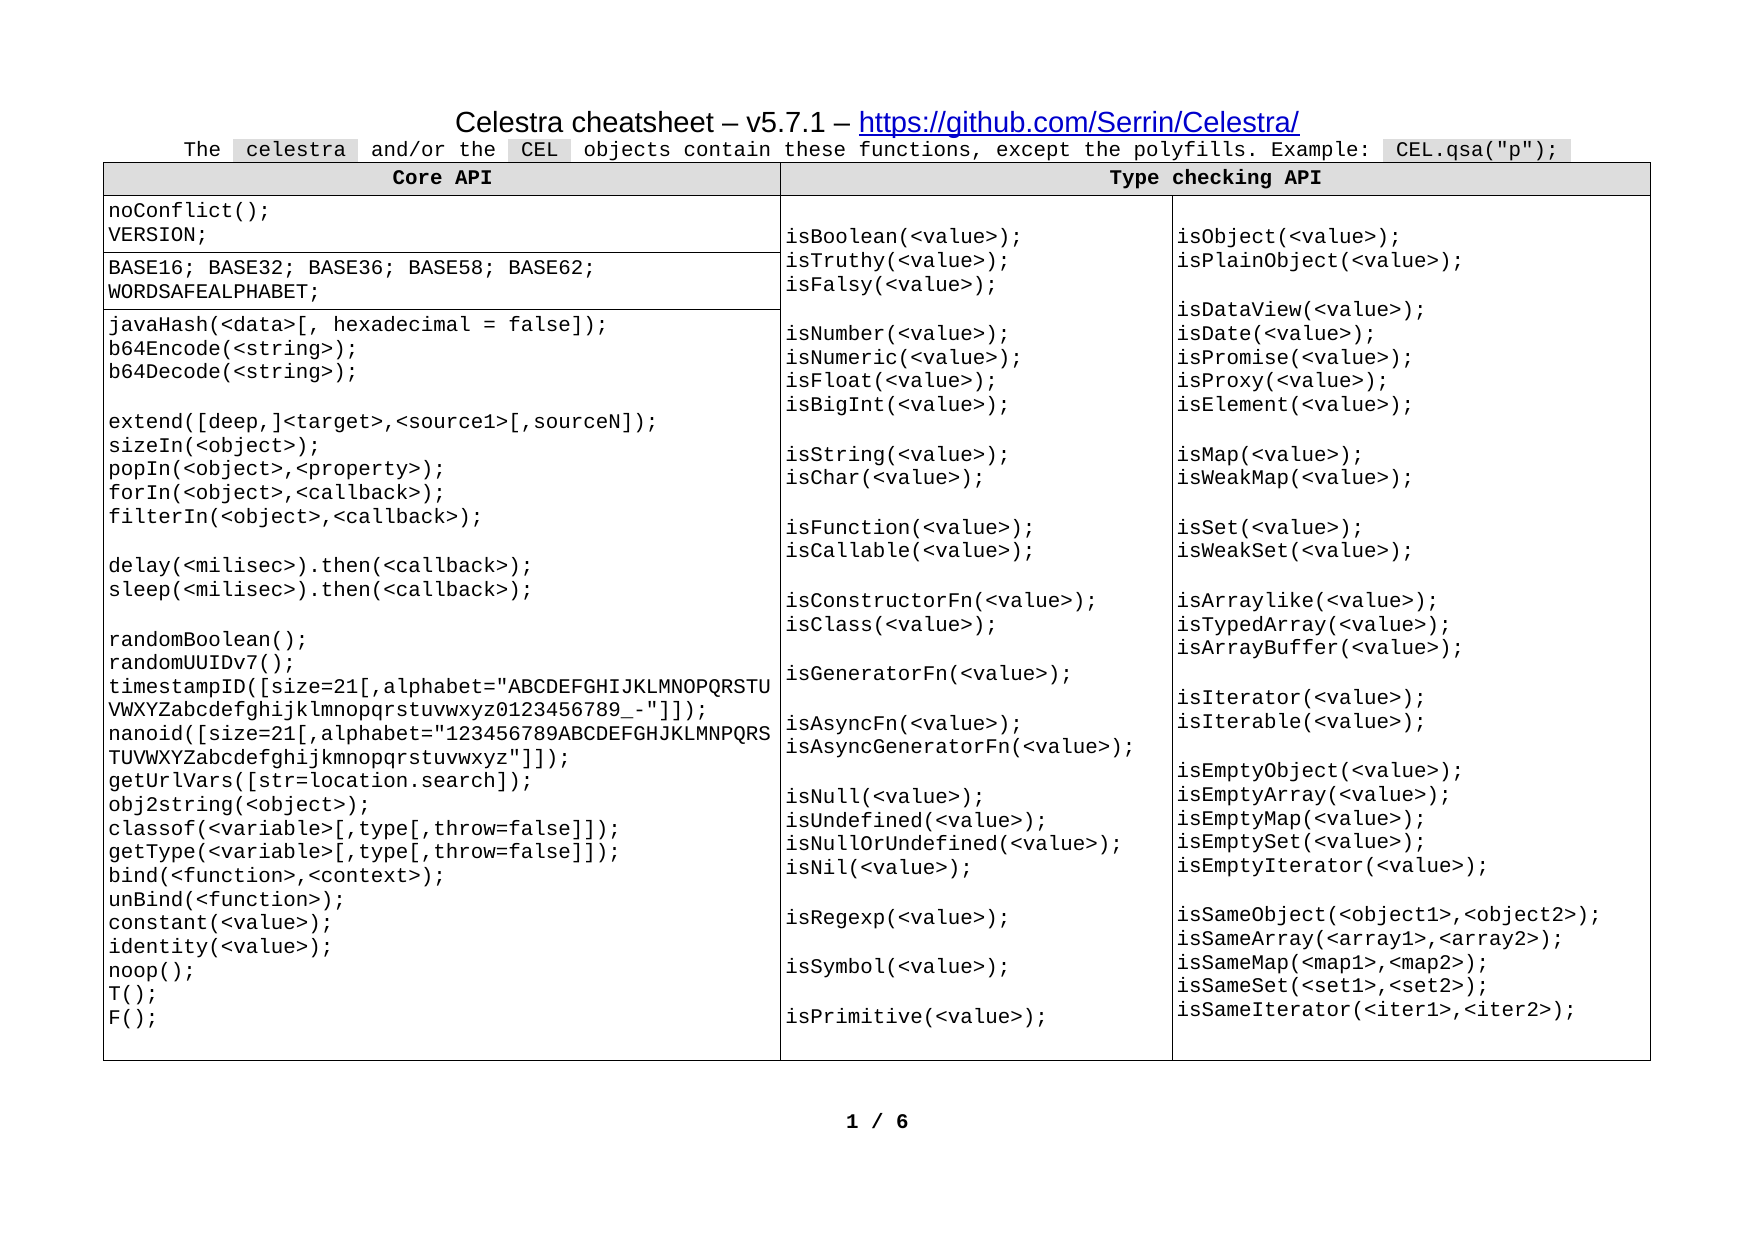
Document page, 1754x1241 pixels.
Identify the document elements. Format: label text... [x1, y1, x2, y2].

text The celestra and/or the CEL objects contain these functions, except the polyfills. Example: CEL.qsa("p"); [105, 138, 1649, 162]
table_header Type checking API [781, 163, 1650, 195]
table_cell isBoolean(<value>); isTruthy(<value>); isFalsy(<value>); isNumber(<value>); isNumeric(<value>); isFloat(<value>); isBigInt(<value>); isString(<value>); isChar(<value>); isFunction(<value>); isCallable(<value>); isConstructorFn(<value>); isClass(<value>); isGeneratorFn(<value>); isAsyncFn(<value>); isAsyncGeneratorFn(<value>); isNull(<value>); isUndefined(<value>); isNullOrUndefined(<value>); isNil(<value>); isRegexp(<value>); isSymbol(<value>); isPrimitive(<value>); [781, 196, 1172, 1060]
text Celestra cheatsheet – v5.7.1 – https://github.com/Serrin/Celestra/ [105, 105, 1649, 138]
table_cell noConflict(); VERSION; [104, 196, 780, 252]
table_header Core API [104, 163, 780, 195]
table_cell javaHash(<data>[, hexadecimal = false]); b64Encode(<string>); b64Decode(<string>); extend([deep,]<target>,<source1>[,sourceN]); sizeIn(<object>); popIn(<object>,<property>); forIn(<object>,<callback>); filterIn(<object>,<callback>); delay(<milisec>).then(<callback>); sleep(<milisec>).then(<callback>); randomBoolean(); randomUUIDv7(); timestampID([size=21[,alphabet="ABCDEFGHIJKLMNOPQRSTUVWXYZabcdefghijklmnopqrstuvwxyz0123456789_-"]]); nanoid([size=21[,alphabet="123456789ABCDEFGHJKLMNPQRSTUVWXYZabcdefghijkmnopqrstuvwxyz"]]); getUrlVars([str=location.search]); obj2string(<object>); classof(<variable>[,type[,throw=false]]); getType(<variable>[,type[,throw=false]]); bind(<function>,<context>); unBind(<function>); constant(<value>); identity(<value>); noop(); T(); F(); [104, 310, 780, 1060]
table_cell isObject(<value>); isPlainObject(<value>); isDataView(<value>); isDate(<value>); isPromise(<value>); isProxy(<value>); isElement(<value>); isMap(<value>); isWeakMap(<value>); isSet(<value>); isWeakSet(<value>); isArraylike(<value>); isTypedArray(<value>); isArrayBuffer(<value>); isIterator(<value>); isIterable(<value>); isEmptyObject(<value>); isEmptyArray(<value>); isEmptyMap(<value>); isEmptySet(<value>); isEmptyIterator(<value>); isSameObject(<object1>,<object2>); isSameArray(<array1>,<array2>); isSameMap(<map1>,<map2>); isSameSet(<set1>,<set2>); isSameIterator(<iter1>,<iter2>); [1173, 196, 1650, 1060]
table_cell BASE16; BASE32; BASE36; BASE58; BASE62; WORDSAFEALPHABET; [104, 253, 780, 309]
